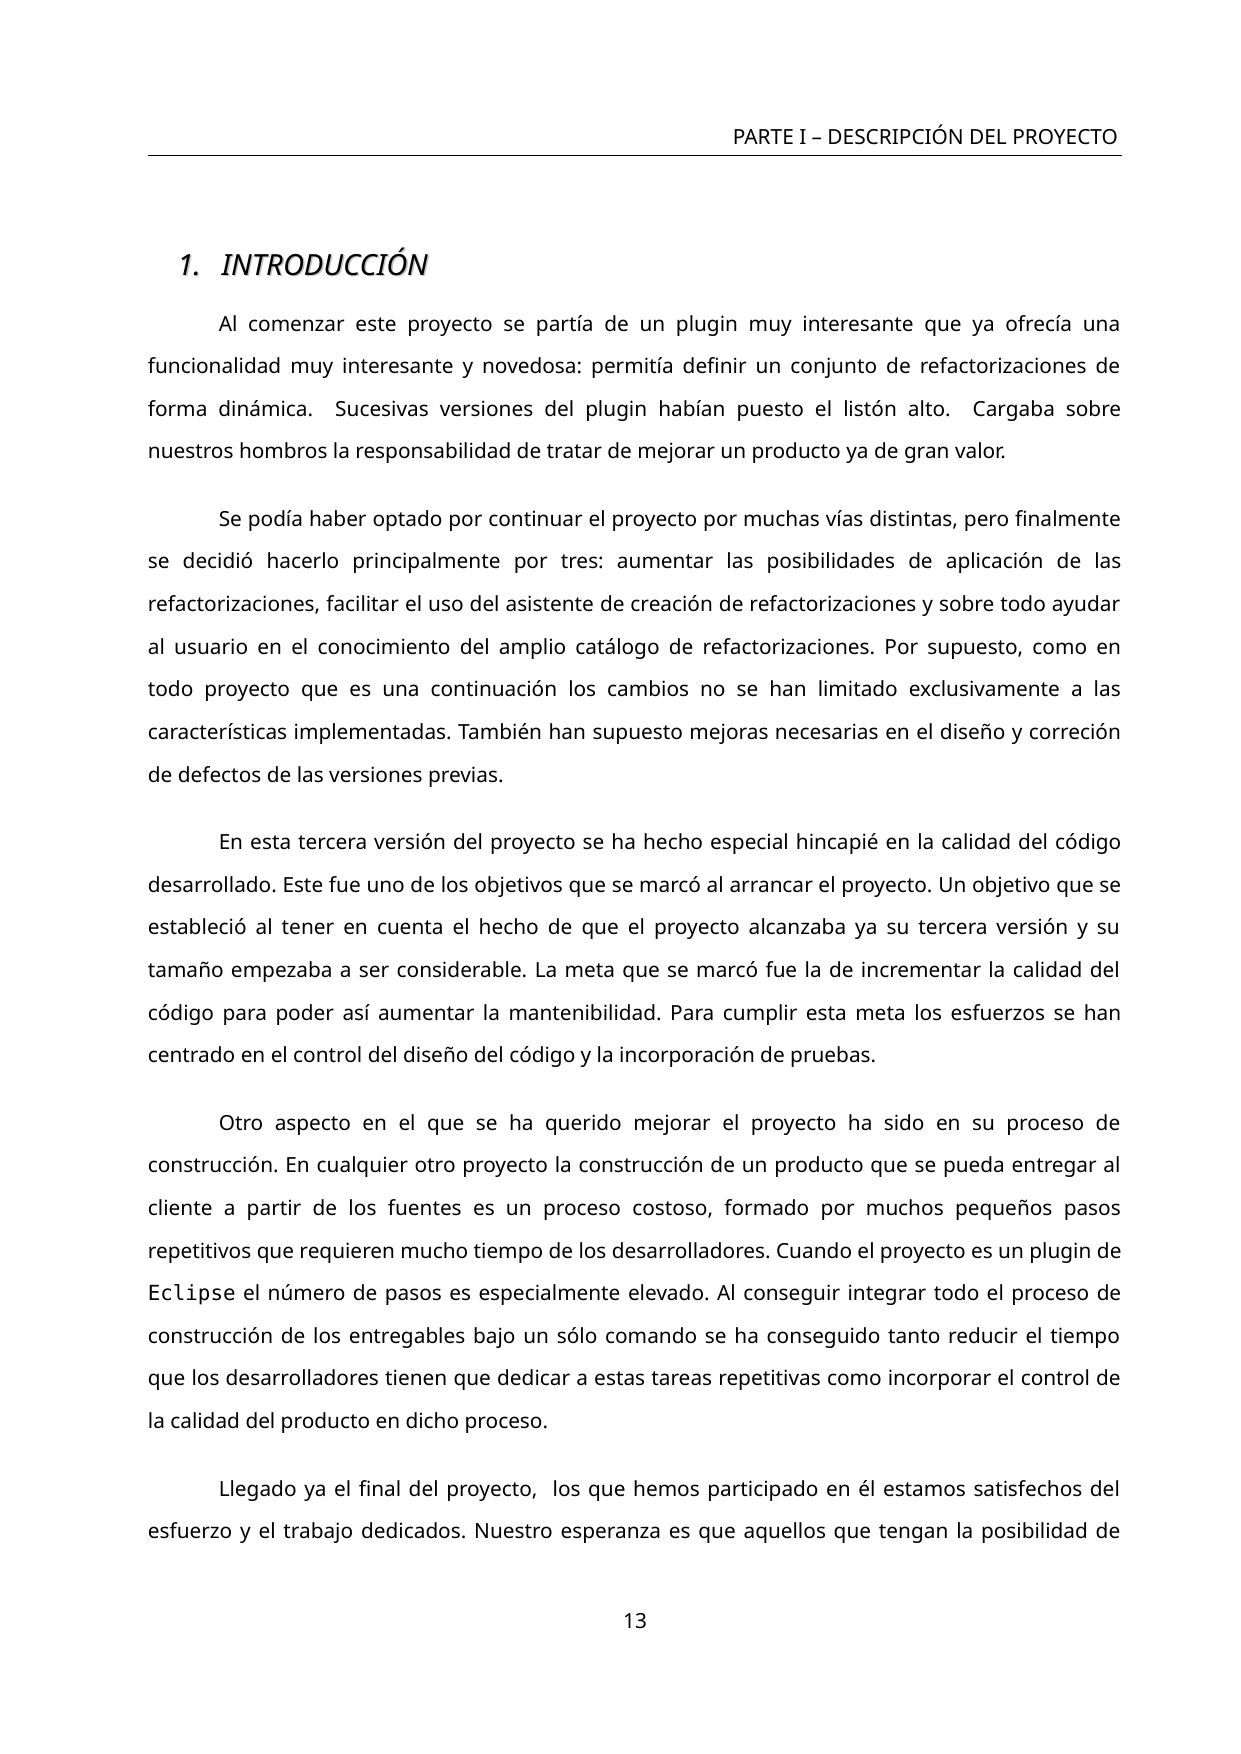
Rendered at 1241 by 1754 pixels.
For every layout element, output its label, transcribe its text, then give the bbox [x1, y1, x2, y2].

text En esta tercera versión del proyecto se ha hecho especial hincapié en la calidad del código desarrollado. Este fue uno de los objetivos que se marcó al arrancar el proyecto. Un objetivo que se estableció al tener en cuenta el hecho de que el proyecto alcanzaba ya su tercera versión y su tamaño empezaba a ser considerable. La meta que se marcó fue la de incrementar la calidad del código para poder así aumentar la mantenibilidad. Para cumplir esta meta los esfuerzos se han centrado en el control del diseño del código y la incorporación de pruebas. [148, 827, 1122, 1069]
text Al comenzar este proyecto se partía de un plugin muy interesante que ya ofrecía una funcionalidad muy interesante y novedosa: permitía definir un conjunto de refactorizaciones de forma dinámica. Sucesivas versiones del plugin habían puesto el listón alto. Cargaba sobre nuestros hombros la responsabilidad de tratar de mejorar un producto ya de gran valor. [148, 309, 1122, 465]
subtitle INTRODUCCIÓN [177, 244, 1122, 284]
text Se podía haber optado por continuar el proyecto por muchas vías distintas, pero finalmente se decidió hacerlo principalmente por tres: aumentar las posibilidades de aplicación de las refactorizaciones, facilitar el uso del asistente de creación de refactorizaciones y sobre todo ayudar al usuario en el conocimiento del amplio catálogo de refactorizaciones. Por supuesto, como en todo proyecto que es una continuación los cambios no se han limitado exclusivamente a las características implementadas. También han supuesto mejoras necesarias en el diseño y correción de defectos de las versiones previas. [148, 504, 1122, 788]
text Otro aspecto en el que se ha querido mejorar el proyecto ha sido en su proceso de construcción. En cualquier otro proyecto la construcción de un producto que se pueda entregar al cliente a partir de los fuentes es un proceso costoso, formado por muchos pequeños pasos repetitivos que requieren mucho tiempo de los desarrolladores. Cuando el proyecto es un plugin de Eclipse el número de pasos es especialmente elevado. Al conseguir integrar todo el proceso de construcción de los entregables bajo un sólo comando se ha conseguido tanto reducir el tiempo que los desarrolladores tienen que dedicar a estas tareas repetitivas como incorporar el control de la calidad del producto en dicho proceso. [148, 1108, 1122, 1434]
text Llegado ya el final del proyecto, los que hemos participado en él estamos satisfechos del esfuerzo y el trabajo dedicados. Nuestro esperanza es que aquellos que tengan la posibilidad de [148, 1474, 1122, 1545]
